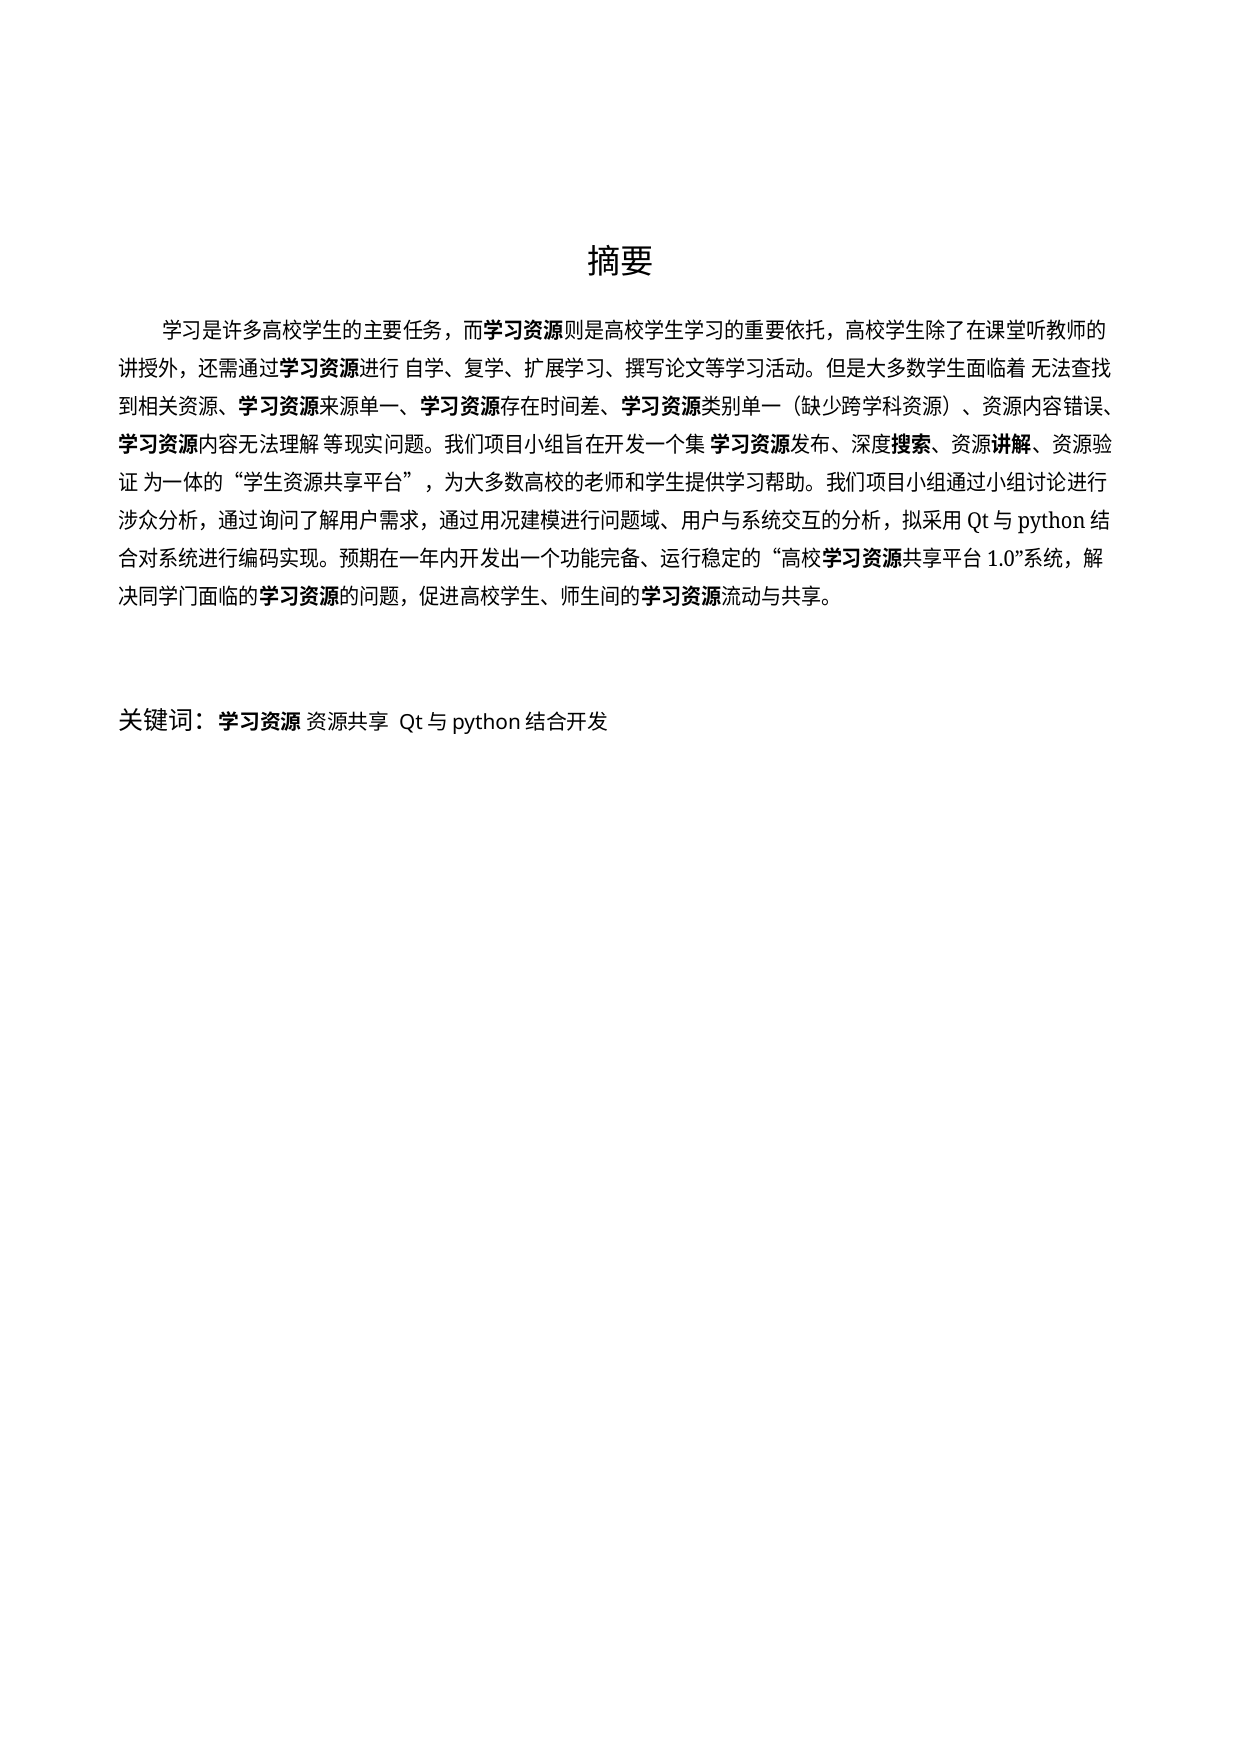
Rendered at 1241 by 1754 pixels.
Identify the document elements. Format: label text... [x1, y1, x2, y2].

text 学习是许多高校学生的主要任务，而学习资源则是高校学生学习的重要依托，高校学生除了在课堂听教师的讲授外，还需通过学习资源进行 自学、复学、扩展学习、撰写论文等学习活动。但是大多数学生面临着 无法查找到相关资源、学习资源来源单一、学习资源存在时间差、学习资源类别单一（缺少跨学科资源）、资源内容错误、学习资源内容无法理解 等现实问题。我们项目小组旨在开发一个集 学习资源发布、深度搜索、资源讲解、资源验证 为一体的“学生资源共享平台”，为大多数高校的老师和学生提供学习帮助。我们项目小组通过小组讨论进行涉众分析，通过询问了解用户需求，通过用况建模进行问题域、用户与系统交互的分析，拟采用Qt与python结合对系统进行编码实现。预期在一年内开发出一个功能完备、运行稳定的“高校学习资源共享平台1.0”系统，解决同学门面临的学习资源的问题，促进高校学生、师生间的学习资源流动与共享。 [118, 313, 1122, 610]
text 关键词：学习资源 资源共享 Qt与python结合开发 [118, 701, 1122, 737]
subtitle 摘要 [118, 234, 1122, 283]
